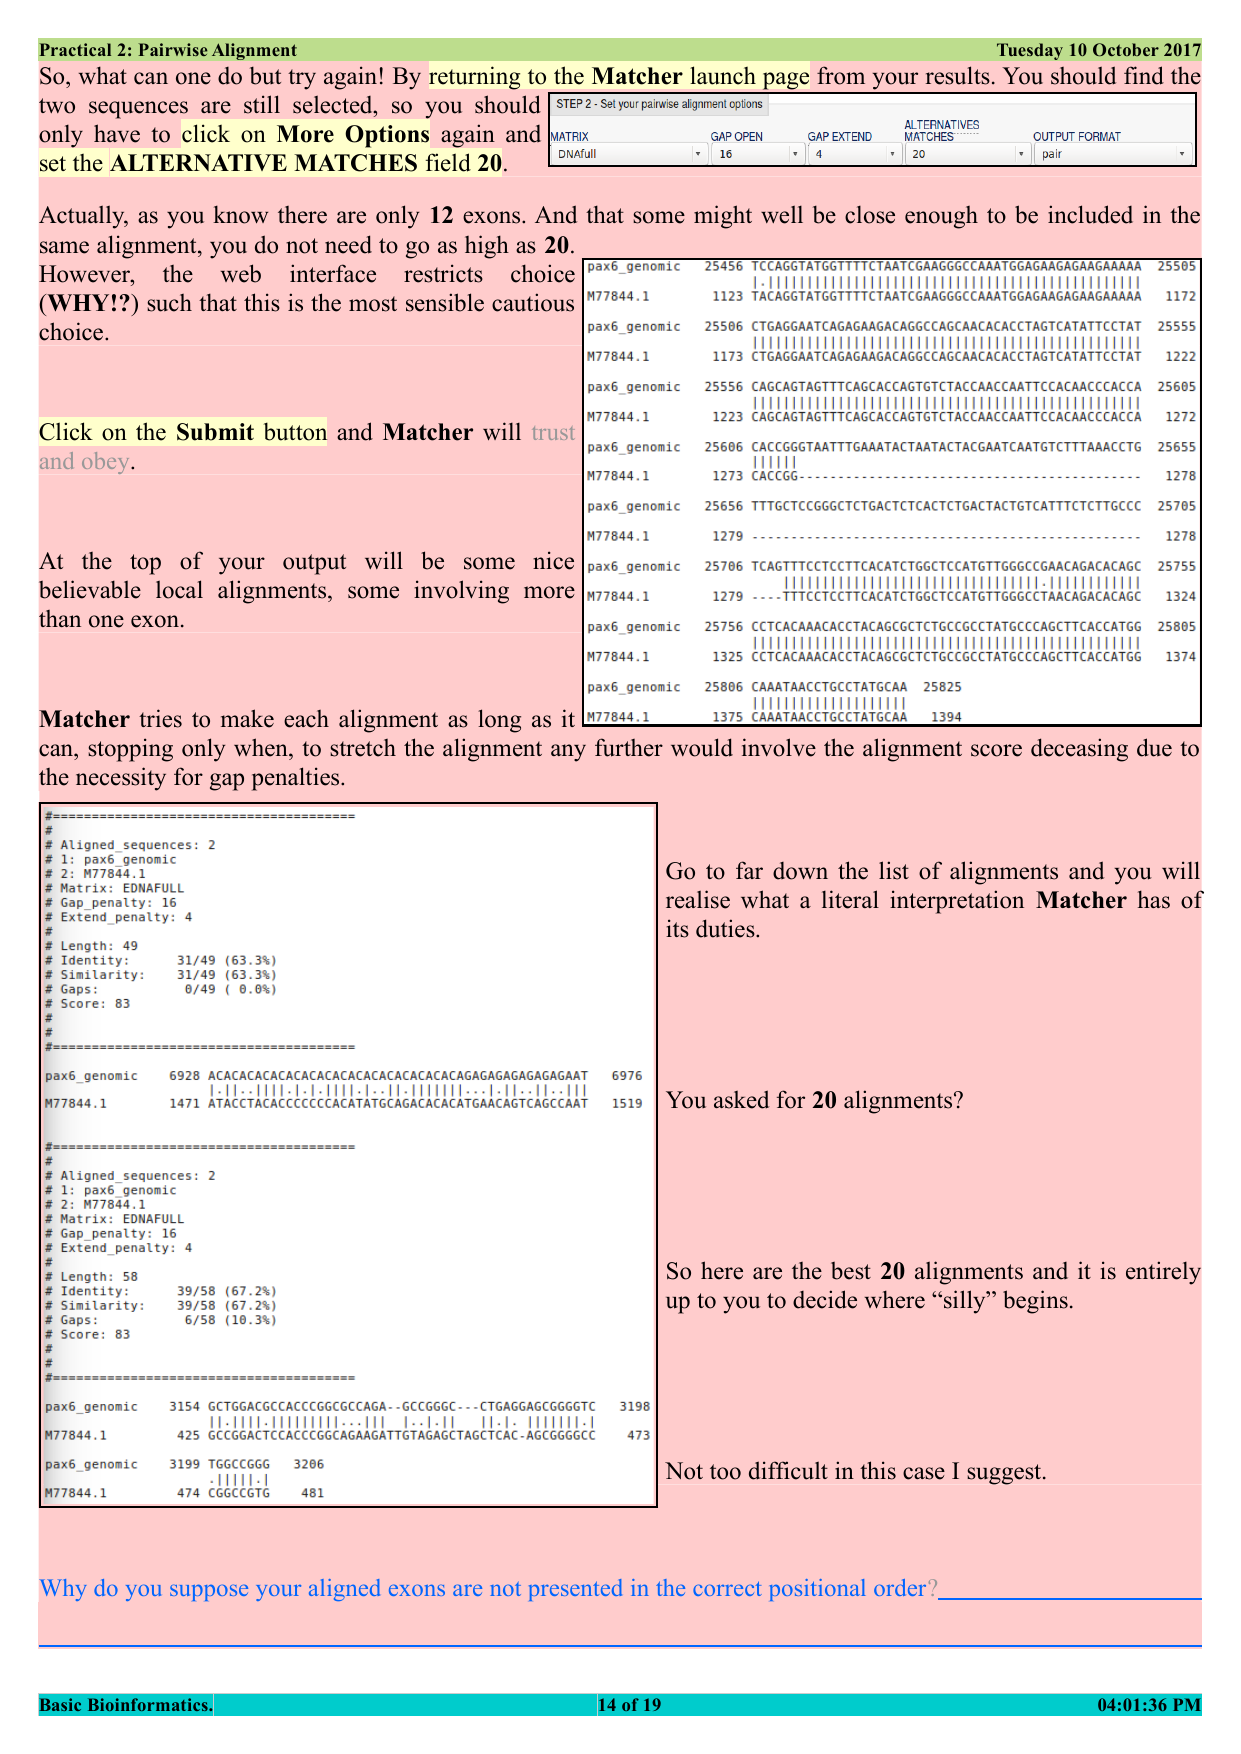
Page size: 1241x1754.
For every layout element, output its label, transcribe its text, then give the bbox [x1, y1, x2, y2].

text Not too difficult in this case I suggest. [658, 1456, 1202, 1485]
text Matcher tries to make each alignment as long as it can, stopping only when, to stretch the alignment any further would involve the alignment score deceasing due to the necessity for gap penalties. [38, 704, 1202, 791]
text Actually, as you know there are only 12 exons. And that some might well be close enough to be included in the same alignment, you do not need to go as high as 20. However, the web interface restricts choice (WHY!?) such that this is the most sensible cautious choice. [38, 200, 1202, 346]
text At the top of your output will be some nice believable local alignments, some involving more than one exon. [38, 546, 582, 633]
text Click on the Submit button and Matcher will trust and obey. [38, 417, 582, 475]
text So, what can one do but try again! By returning to the Matcher launch page from your results. You should find the two sequences are still selected, so you should only have to click on More Options again and set the ALTERNATIVE MATCHES field 20. [38, 61, 1202, 177]
text [41, 804, 656, 1506]
text You asked for 20 alignments? [658, 1085, 1202, 1114]
text Why do you suppose your aligned exons are not presented in the correct positional order? [38, 1573, 1202, 1602]
text Go to far down the list of alignments and you will realise what a literal interpretation Matcher has of its duties. [658, 856, 1202, 943]
picture [43, 807, 654, 1504]
text So here are the best 20 alignments and it is entirely up to you to decide where “silly” begins. [658, 1256, 1202, 1314]
picture [584, 260, 1200, 724]
picture [550, 94, 1195, 165]
